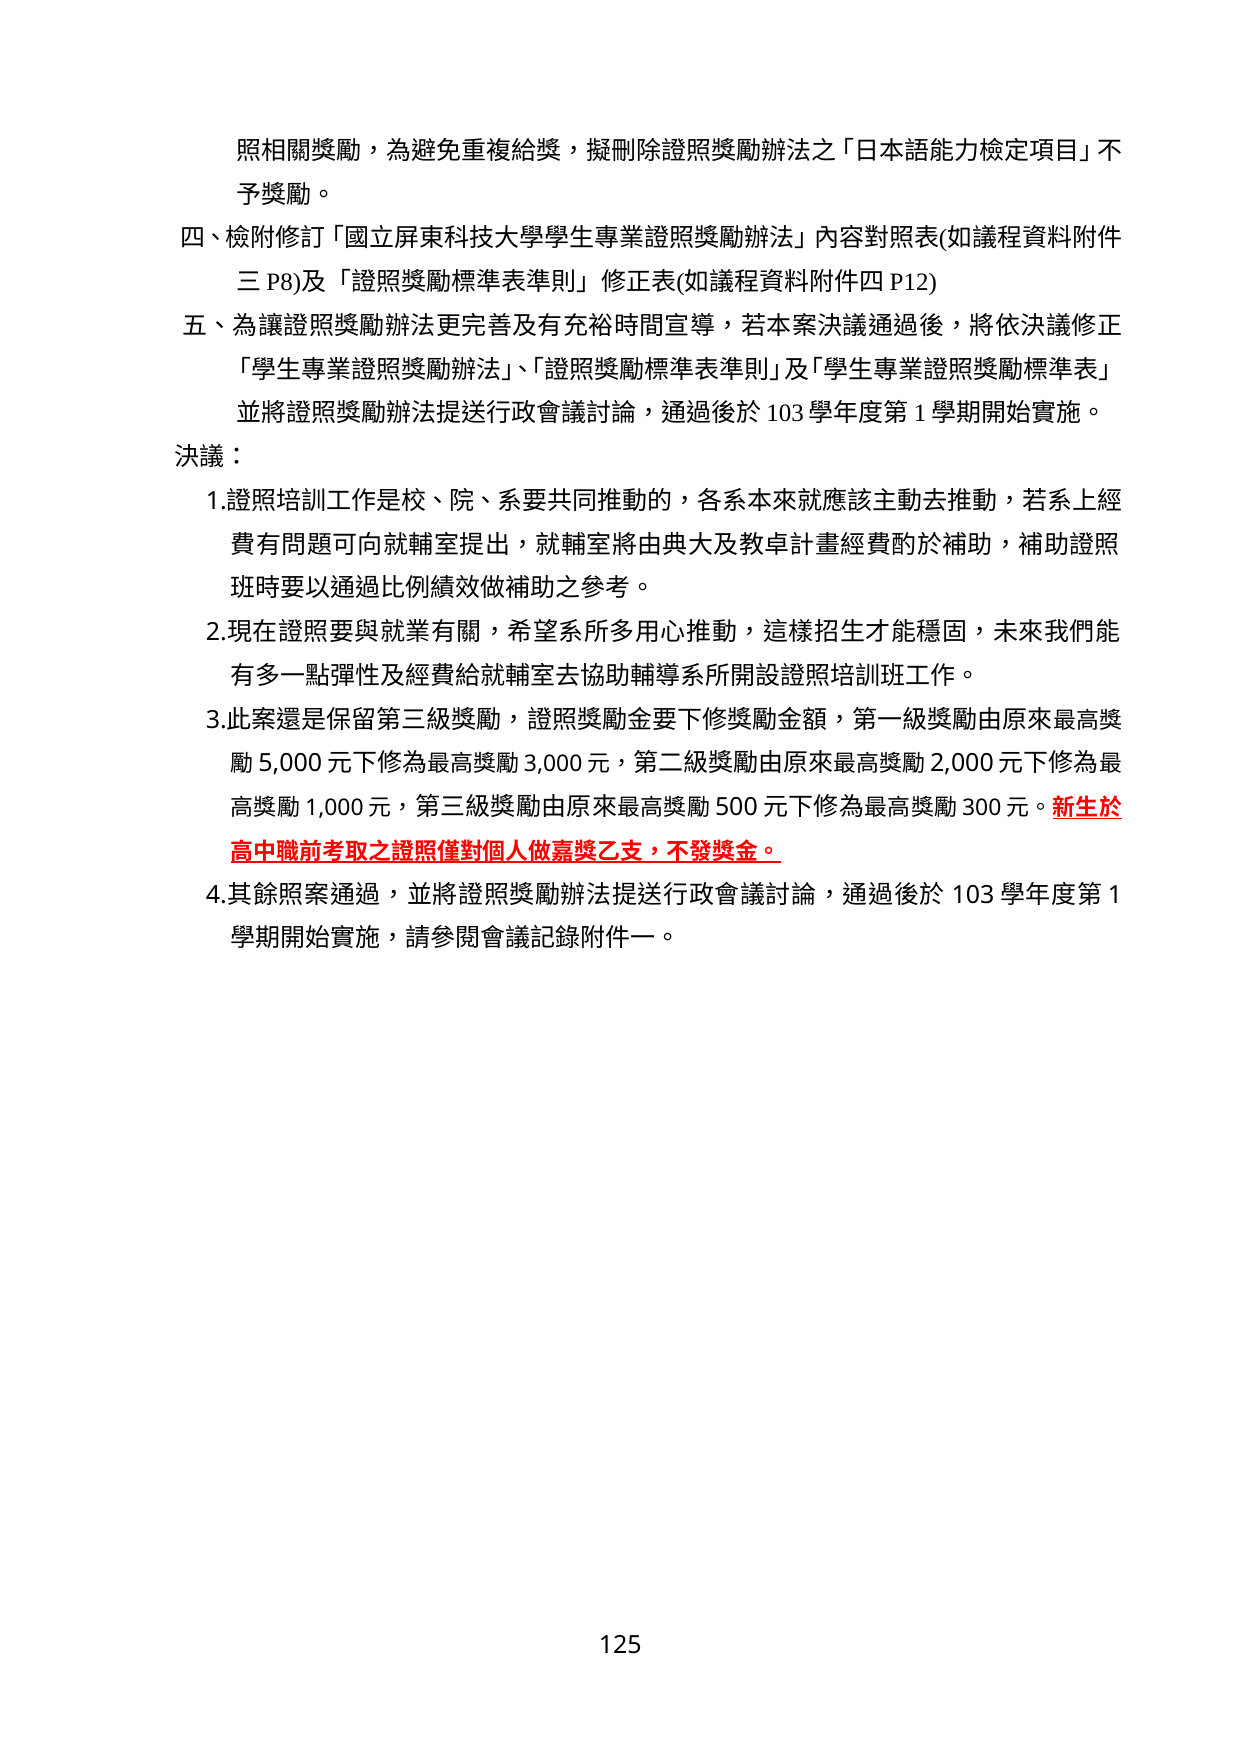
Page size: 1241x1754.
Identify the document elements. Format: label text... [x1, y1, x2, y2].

text 四、檢附修訂「國立屏東科技大學學生專業證照獎勵辦法」內容對照表(如議程資料附件三P8)及「證照獎勵標準表準則」修正表(如議程資料附件四P12) [168, 212, 1122, 299]
text 1.證照培訓工作是校、院、系要共同推動的，各系本來就應該主動去推動，若系上經費有問題可向就輔室提出，就輔室將由典大及教卓計畫經費酌於補助，補助證照班時要以通過比例績效做補助之參考。 [206, 474, 1122, 606]
text 決議： [118, 431, 1122, 474]
text 照相關獎勵，為避免重複給獎，擬刪除證照獎勵辦法之「日本語能力檢定項目」不予獎勵。 [118, 124, 1122, 212]
text 3.此案還是保留第三級獎勵，證照獎勵金要下修獎勵金額，第一級獎勵由原來最高獎勵5,000元下修為最高獎勵3,000元，第二級獎勵由原來最高獎勵2,000元下修為最高獎勵1,000元，第三級獎勵由原來最高獎勵500元下修為最高獎勵300元。新生於高中職前考取之證照僅對個人做嘉獎乙支，不發獎金。 [206, 693, 1122, 868]
text 4.其餘照案通過，並將證照獎勵辦法提送行政會議討論，通過後於103學年度第1學期開始實施，請參閱會議記錄附件一。 [206, 868, 1122, 956]
text 五、為讓證照獎勵辦法更完善及有充裕時間宣導，若本案決議通過後，將依決議修正「學生專業證照獎勵辦法」、「證照獎勵標準表準則」及「學生專業證照獎勵標準表」，並將證照獎勵辦法提送行政會議討論，通過後於103學年度第1學期開始實施。 [168, 299, 1122, 431]
text 2.現在證照要與就業有關，希望系所多用心推動，這樣招生才能穩固，未來我們能有多一點彈性及經費給就輔室去協助輔導系所開設證照培訓班工作。 [206, 606, 1122, 693]
